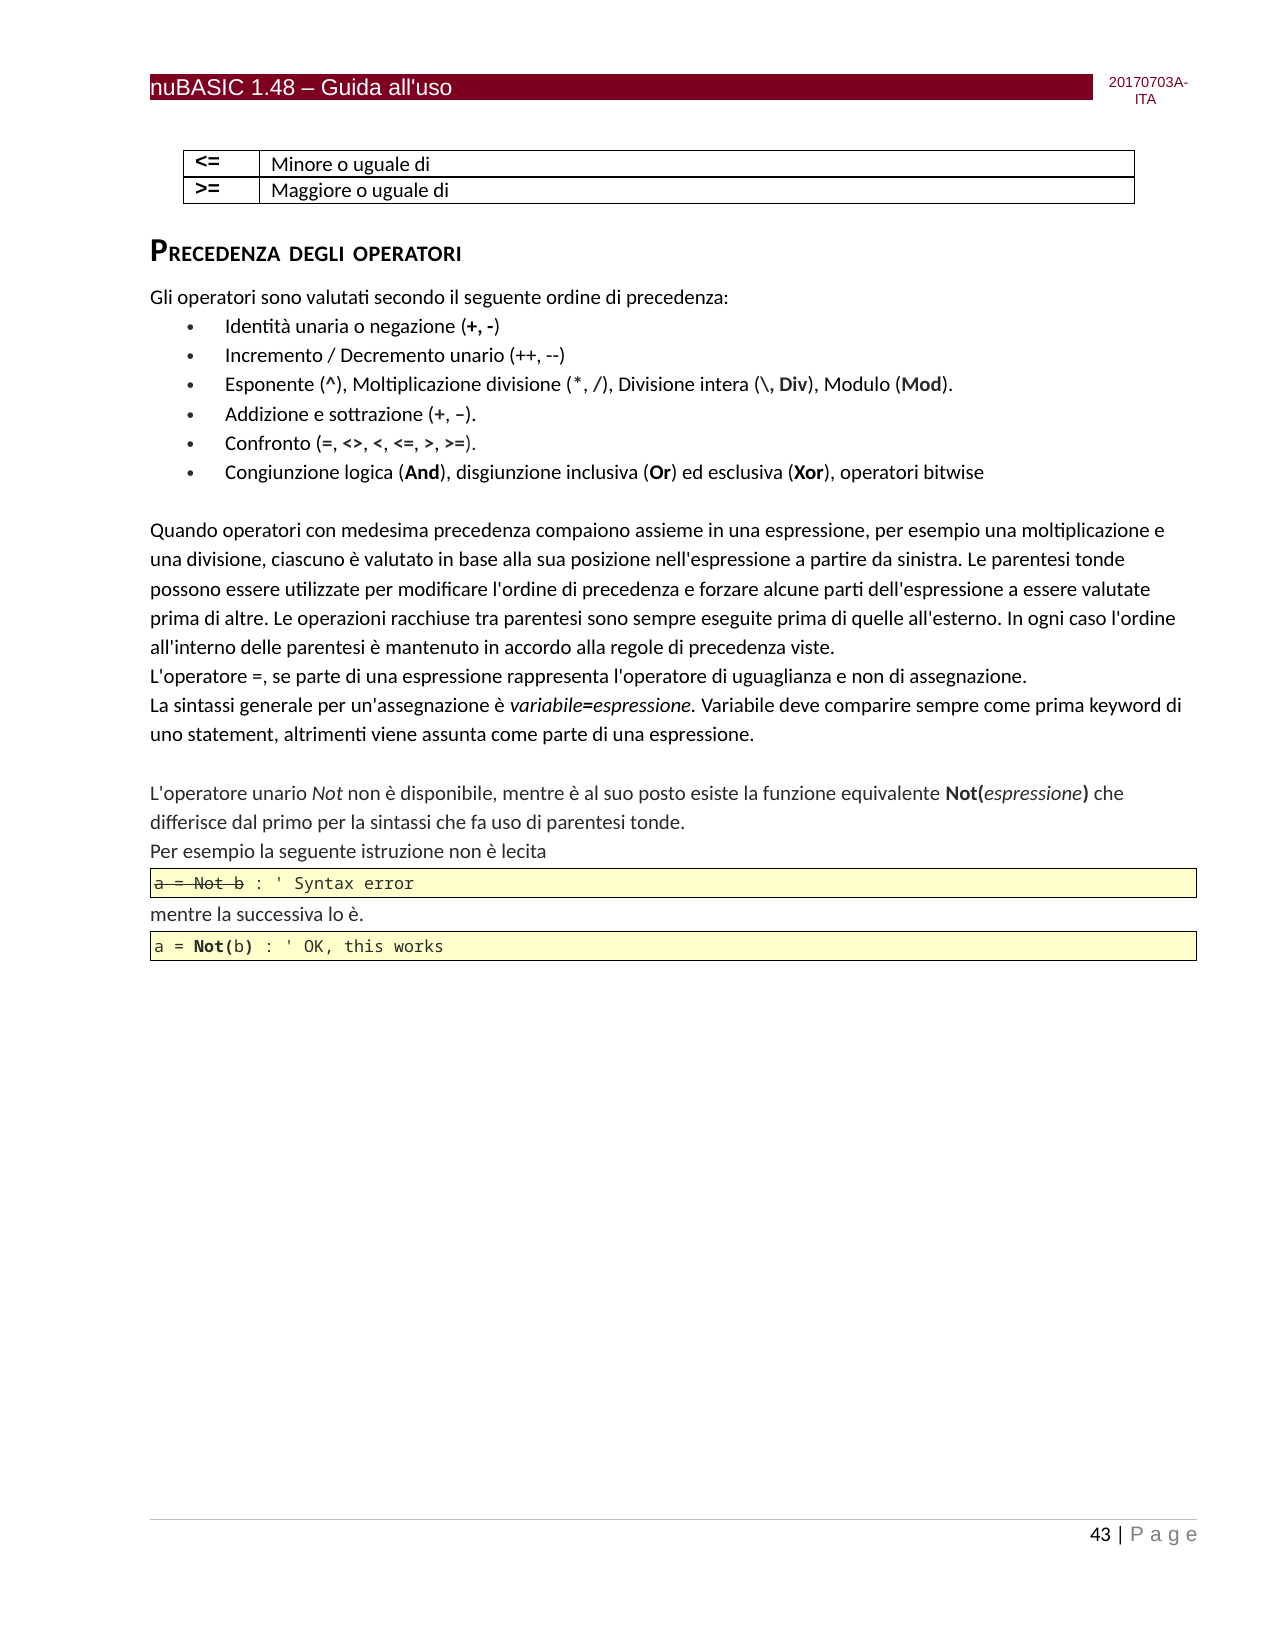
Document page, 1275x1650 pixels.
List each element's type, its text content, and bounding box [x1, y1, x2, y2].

table_cell Maggiore o uguale di [260, 178, 1134, 203]
list Congiunzione logica (And), disgiunzione inclusiva (Or) ed esclusiva (Xor), operatori bitwise [187, 459, 1197, 484]
list Esponente (^), Moltiplicazione divisione (*, /), Divisione intera (\, Div), Modulo (Mod). [187, 372, 1197, 397]
list a = Not b : ' Syntax error [151, 869, 1196, 897]
text Per esempio la seguente istruzione non è lecita [150, 838, 1197, 864]
text La sintassi generale per un'assegnazione è variabile=espressione. Variabile deve comparire sempre come prima keyword di uno statement, altrimenti viene assunta come parte di una espressione. [150, 692, 1197, 747]
text L'operatore =, se parte di una espressione rappresenta l'operatore di uguaglianza e non di assegnazione. [150, 663, 1197, 689]
list Addizione e sottrazione (+, –). [187, 401, 1197, 426]
list Incremento / Decremento unario (++, --) [187, 342, 1197, 368]
table_cell <= [184, 151, 259, 176]
table_cell Minore o uguale di [260, 151, 1134, 176]
subtitle Precedenza degli operatori [150, 229, 1197, 270]
text L'operatore unario Not non è disponibile, mentre è al suo posto esiste la funzione equivalente Not(espressione) che differisce dal primo per la sintassi che fa uso di parentesi tonde. [150, 780, 1197, 834]
table_cell >= [184, 178, 259, 203]
list Confronto (=, <>, <, <=, >, >=). [187, 430, 1197, 455]
list a = Not(b) : ' OK, this works [151, 932, 1196, 960]
text Quando operatori con medesima precedenza compaiono assieme in una espressione, per esempio una moltiplicazione e una divisione, ciascuno è valutato in base alla sua posizione nell'espressione a partire da sinistra. Le parentesi tonde possono essere utilizzate per modificare l'ordine di precedenza e forzare alcune parti dell'espressione a essere valutate prima di altre. Le operazioni racchiuse tra parentesi sono sempre eseguite prima di quelle all'esterno. In ogni caso l'ordine all'interno delle parentesi è mantenuto in accordo alla regole di precedenza viste. [150, 517, 1197, 659]
text mentre la successiva lo è. [150, 901, 1197, 927]
text Gli operatori sono valutati secondo il seguente ordine di precedenza: [150, 284, 1197, 309]
list Identità unaria o negazione (+, -) [187, 313, 1197, 339]
